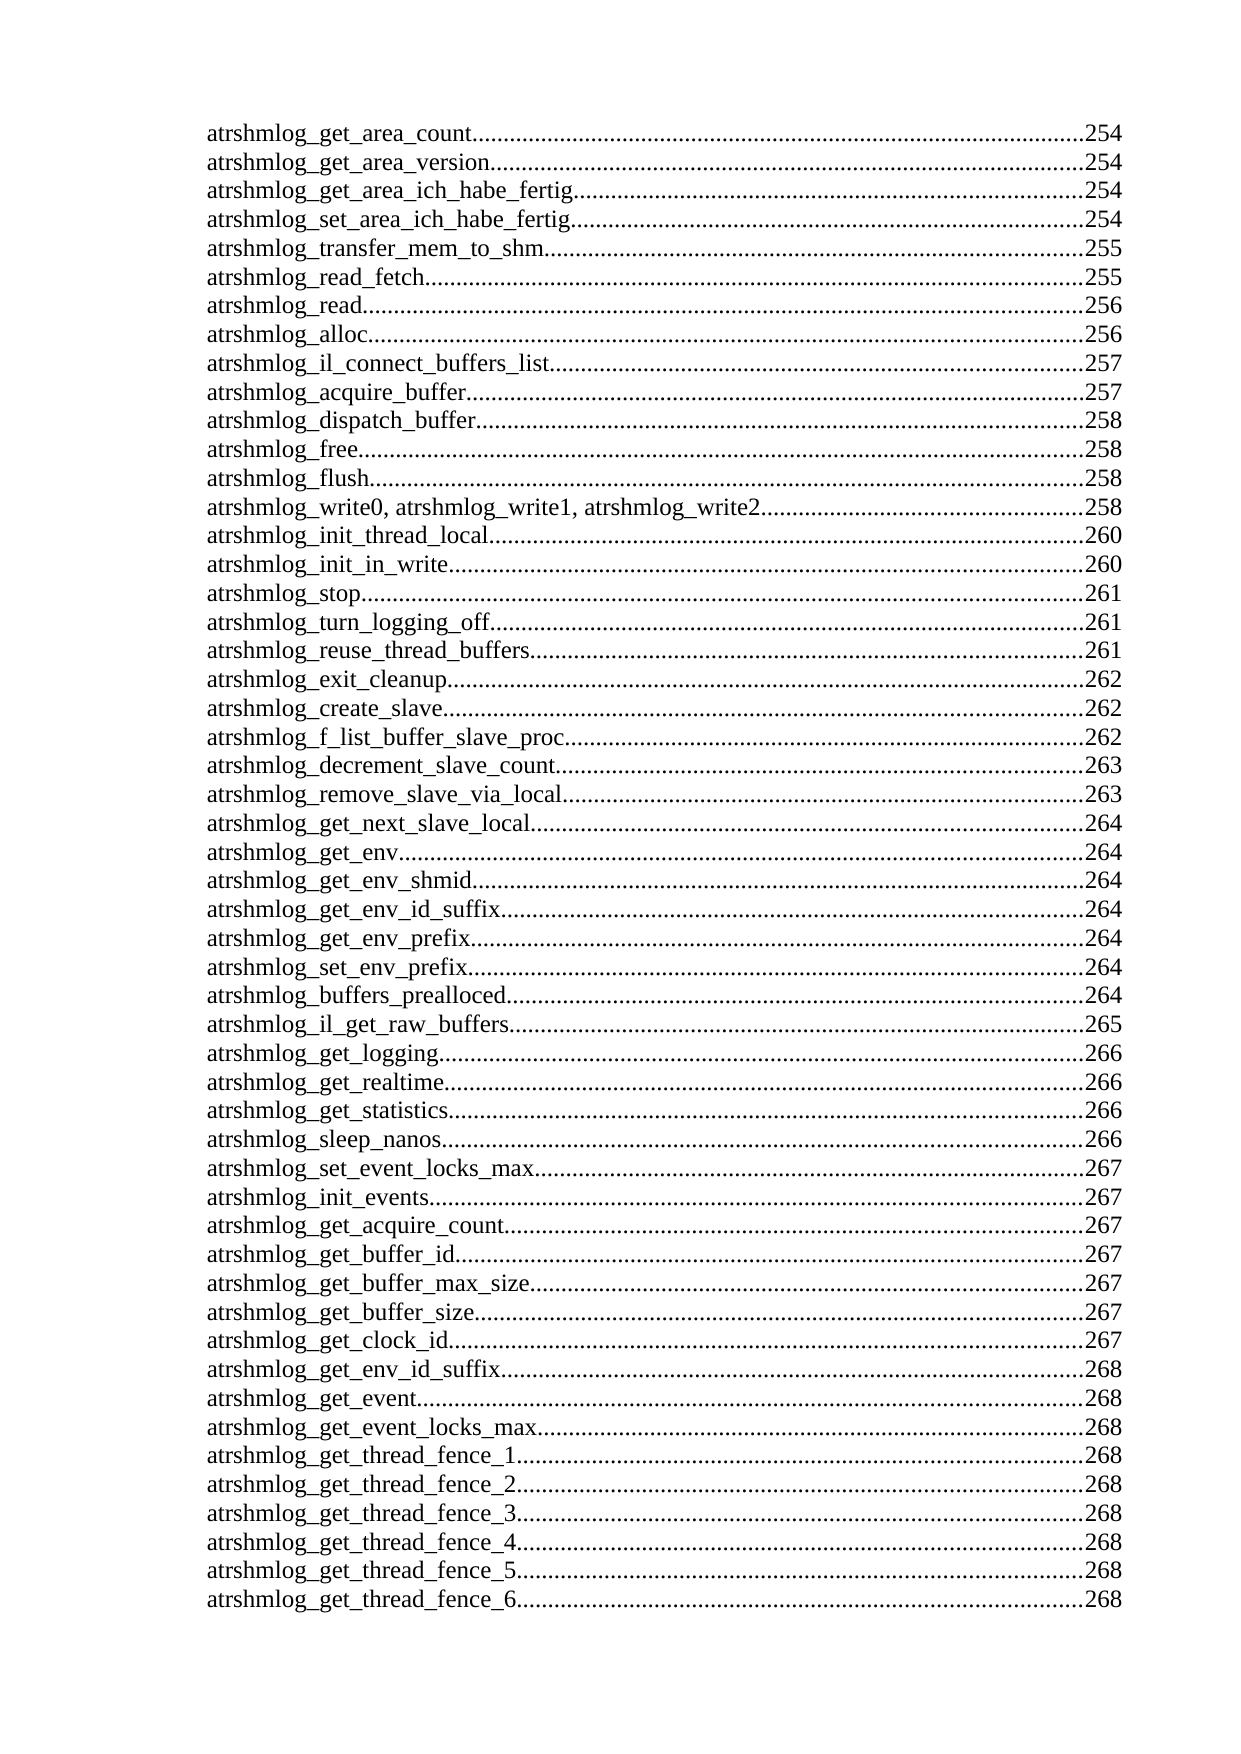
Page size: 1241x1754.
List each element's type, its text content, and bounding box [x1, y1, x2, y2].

text atrshmlog_get_thread_fence_5 268 [207, 1556, 1122, 1584]
text atrshmlog_get_area_version 254 [207, 147, 1122, 176]
text atrshmlog_sleep_nanos 266 [207, 1124, 1122, 1153]
text atrshmlog_init_thread_local 260 [207, 521, 1122, 549]
text atrshmlog_transfer_mem_to_shm 255 [207, 233, 1122, 262]
text atrshmlog_stop 261 [207, 578, 1122, 607]
text atrshmlog_set_env_prefix 264 [207, 952, 1122, 981]
text atrshmlog_get_next_slave_local 264 [207, 808, 1122, 837]
text atrshmlog_init_events 267 [207, 1182, 1122, 1211]
text atrshmlog_il_connect_buffers_list 257 [207, 348, 1122, 377]
text atrshmlog_exit_cleanup 262 [207, 664, 1122, 693]
text atrshmlog_get_thread_fence_1 268 [207, 1441, 1122, 1469]
text atrshmlog_get_thread_fence_2 268 [207, 1469, 1122, 1498]
text atrshmlog_get_realtime 266 [207, 1067, 1122, 1096]
text atrshmlog_flush 258 [207, 463, 1122, 492]
text atrshmlog_acquire_buffer 257 [207, 377, 1122, 406]
text atrshmlog_get_thread_fence_3 268 [207, 1498, 1122, 1527]
text atrshmlog_dispatch_buffer 258 [207, 406, 1122, 434]
text atrshmlog_get_env_id_suffix 268 [207, 1354, 1122, 1383]
text atrshmlog_read 256 [207, 291, 1122, 319]
text atrshmlog_get_event 268 [207, 1383, 1122, 1412]
text atrshmlog_buffers_prealloced 264 [207, 981, 1122, 1009]
text atrshmlog_f_list_buffer_slave_proc 262 [207, 722, 1122, 751]
text atrshmlog_write0, atrshmlog_write1, atrshmlog_write2 258 [207, 492, 1122, 521]
text atrshmlog_get_logging 266 [207, 1038, 1122, 1067]
text atrshmlog_alloc 256 [207, 319, 1122, 348]
text atrshmlog_init_in_write 260 [207, 549, 1122, 578]
text atrshmlog_decrement_slave_count 263 [207, 751, 1122, 779]
text atrshmlog_il_get_raw_buffers 265 [207, 1009, 1122, 1038]
text atrshmlog_free 258 [207, 434, 1122, 463]
text atrshmlog_turn_logging_off 261 [207, 607, 1122, 636]
text atrshmlog_get_thread_fence_6 268 [207, 1584, 1122, 1613]
text atrshmlog_get_env_prefix 264 [207, 923, 1122, 952]
text atrshmlog_read_fetch 255 [207, 262, 1122, 291]
text atrshmlog_get_env_shmid 264 [207, 866, 1122, 894]
text atrshmlog_get_env_id_suffix 264 [207, 894, 1122, 923]
text atrshmlog_create_slave 262 [207, 693, 1122, 722]
text atrshmlog_reuse_thread_buffers 261 [207, 636, 1122, 664]
text atrshmlog_get_event_locks_max 268 [207, 1412, 1122, 1441]
text atrshmlog_get_clock_id 267 [207, 1326, 1122, 1354]
text atrshmlog_get_env 264 [207, 837, 1122, 866]
text atrshmlog_get_area_ich_habe_fertig 254 [207, 176, 1122, 204]
text atrshmlog_set_event_locks_max 267 [207, 1153, 1122, 1182]
text atrshmlog_get_thread_fence_4 268 [207, 1527, 1122, 1556]
text atrshmlog_get_buffer_size 267 [207, 1297, 1122, 1326]
text atrshmlog_get_statistics 266 [207, 1096, 1122, 1124]
text atrshmlog_get_area_count 254 [207, 118, 1122, 147]
text atrshmlog_get_buffer_max_size 267 [207, 1268, 1122, 1297]
text atrshmlog_set_area_ich_habe_fertig 254 [207, 204, 1122, 233]
text atrshmlog_remove_slave_via_local 263 [207, 779, 1122, 808]
text atrshmlog_get_buffer_id 267 [207, 1239, 1122, 1268]
text atrshmlog_get_acquire_count 267 [207, 1211, 1122, 1239]
